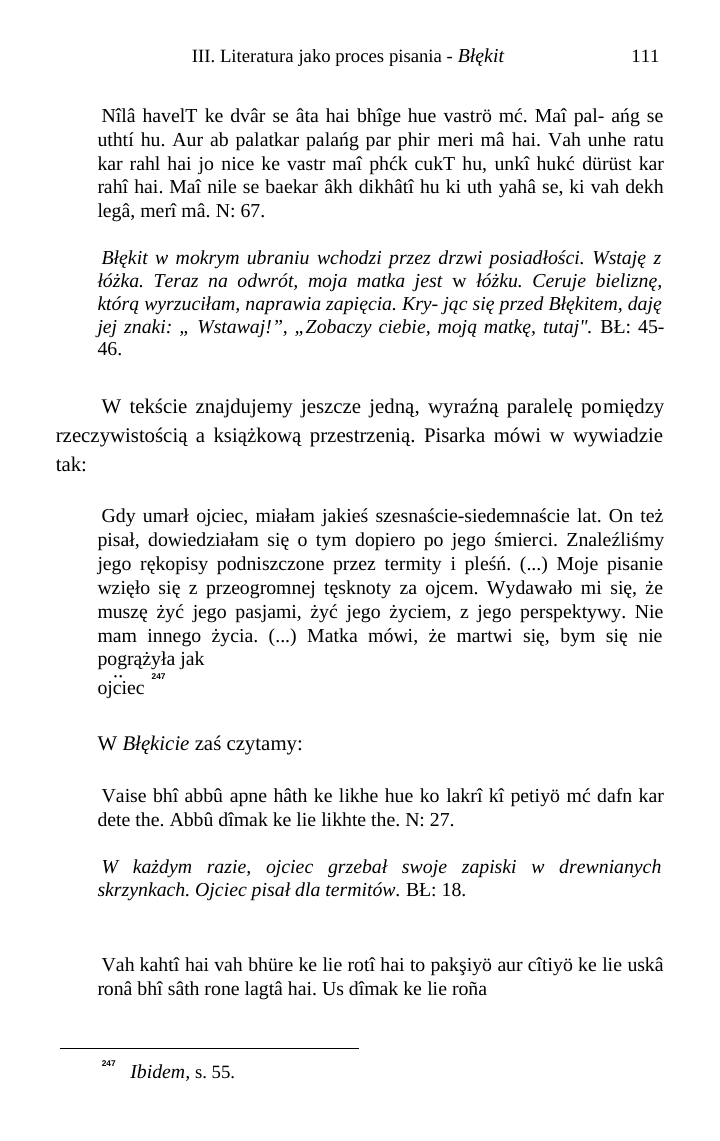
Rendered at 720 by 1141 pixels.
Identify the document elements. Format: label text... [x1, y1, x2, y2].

text Vah kahtî hai vah bhüre ke lie rotî hai to pakşiyö aur cîtiyö ke lie uskâ ronâ bhî sâth rone lagtâ hai. Us dîmak ke lie roña [97, 952, 664, 1000]
text ojciec [56, 681, 664, 698]
text W Błękicie zaś czytamy: [56, 731, 664, 755]
text W każdym razie, ojciec grzebał swoje zapiski w drewnianych skrzynkach. Ojciec pisał dla termitów. BŁ: 18. [97, 855, 664, 900]
text Ibidem, s. 55. [130, 1060, 248, 1083]
text Gdy umarł ojciec, miałam jakieś szesnaście-siedemnaście lat. On też pisał, dowiedziałam się o tym dopiero po jego śmier­ci. Znaleźliśmy jego rękopisy podniszczone przez termity i pleśń. (...) Moje pisanie wzięło się z przeogromnej tęsknoty za ojcem. Wydawało mi się, że muszę żyć jego pasjami, żyć jego życiem, z jego perspektywy. Nie mam innego życia. (...) Matka mówi, że martwi się, bym się nie pogrążyła jak [97, 504, 664, 670]
text Vaise bhî abbû apne hâth ke likhe hue ko lakrî kî petiyö mć dafn kar dete the. Abbû dîmak ke lie likhte the. N: 27. [97, 783, 664, 831]
text 247 [102, 1058, 126, 1068]
text • • 247 [56, 671, 664, 681]
text Nîlâ havelT ke dvâr se âta hai bhîge hue vaströ mć. Maî pal- ańg se uthtí hu. Aur ab palatkar palańg par phir meri mâ hai. Vah unhe ratu kar rahl hai jo nice ke vastr maî phćk cukT hu, unkî hukć dürüst kar rahî hai. Maî nile se baekar âkh dikhâtî hu ki uth yahâ se, ki vah dekh legâ, merî mâ. N: 67. [97, 104, 664, 222]
text 111 [631, 45, 660, 67]
text W tekście znajdujemy jeszcze jedną, wyraźną paralelę po­między rzeczywistością a książkową przestrzenią. Pisarka mówi w wywiadzie tak: [56, 393, 664, 476]
text III. Literatura jako proces pisania - Błękit [192, 44, 527, 67]
text Błękit w mokrym ubraniu wchodzi przez drzwi posiadłości. Wstaję z łóżka. Teraz na odwrót, moja matka jest w łóżku. Ceruje bieliznę, którą wyrzuciłam, naprawia zapięcia. Kry- jąc się przed Błękitem, daję jej znaki: „ Wstawaj!”, „Zobaczy ciebie, moją matkę, tutaj". BŁ: 45-46. [97, 246, 664, 360]
